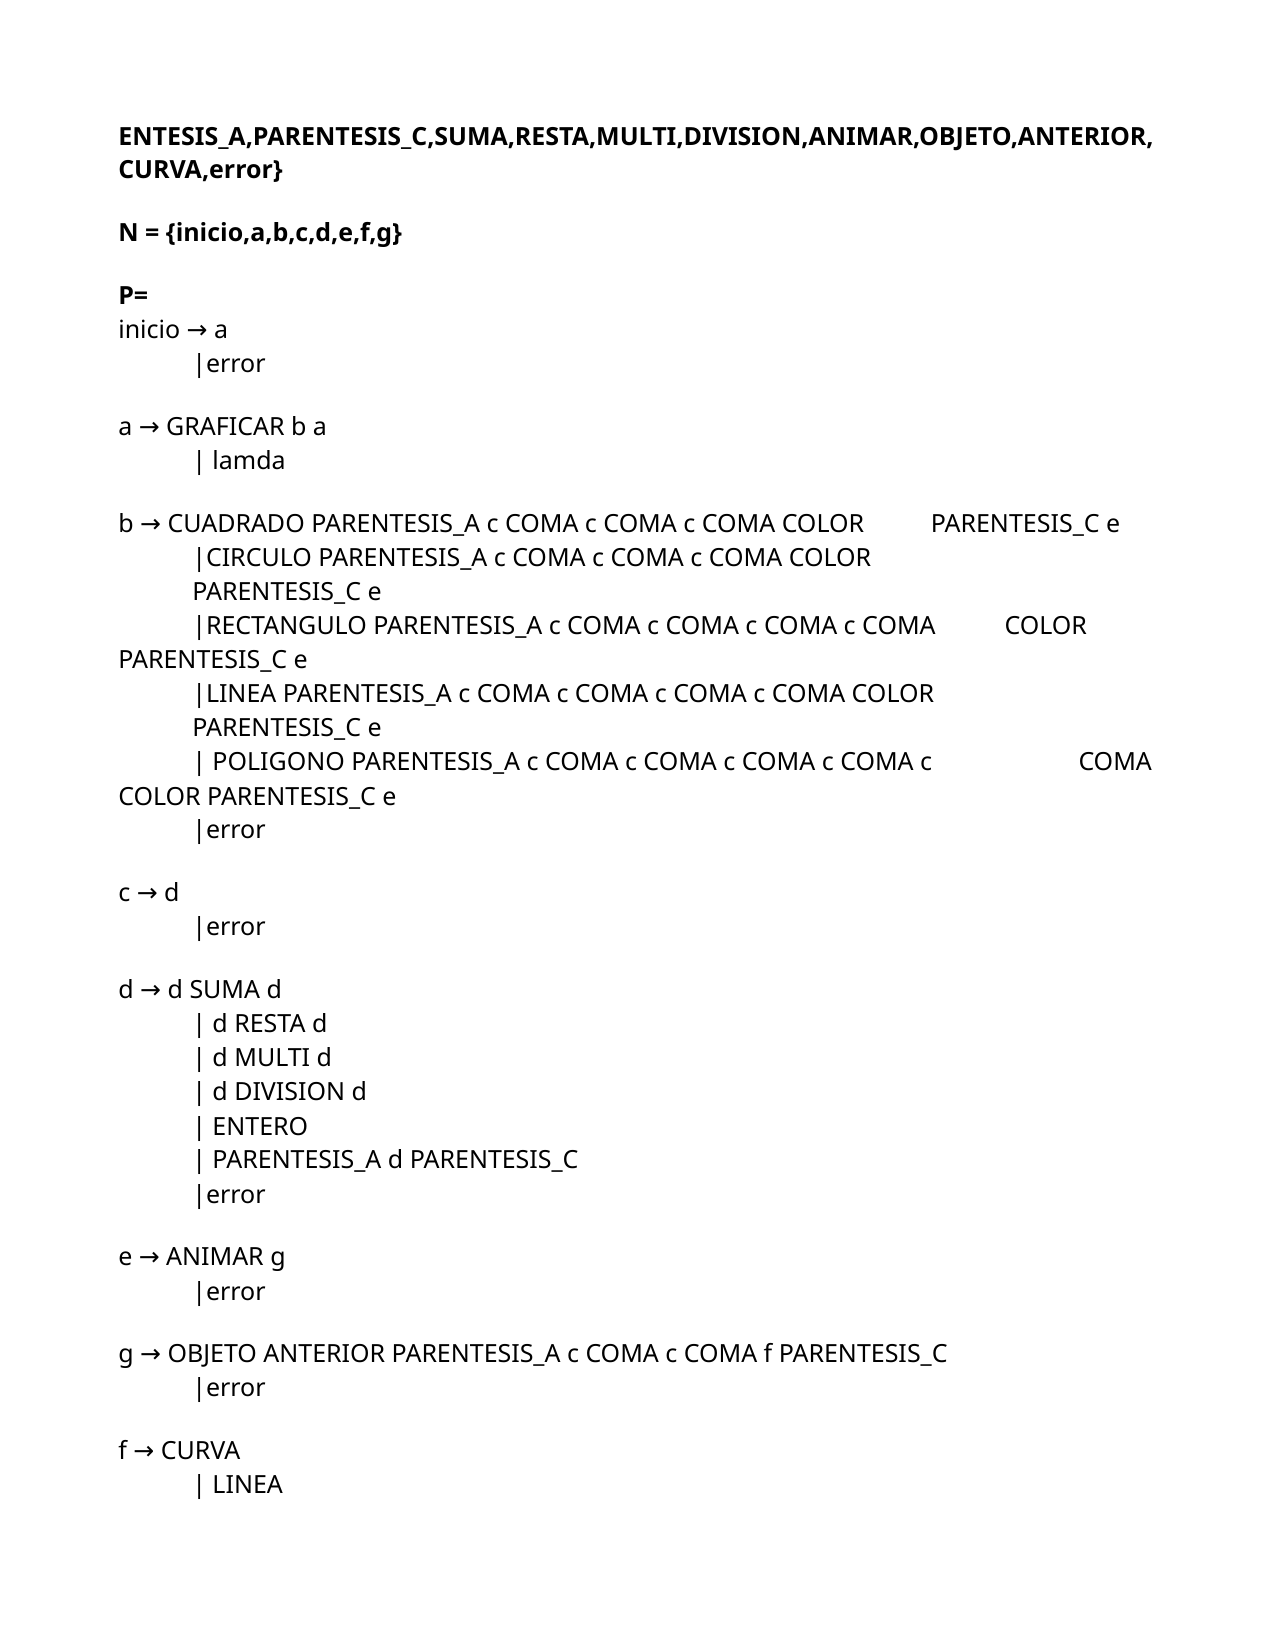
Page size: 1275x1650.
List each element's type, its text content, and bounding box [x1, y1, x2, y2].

text | LINEA [118, 1467, 1157, 1501]
text f → CURVA [118, 1433, 1157, 1467]
text | POLIGONO PARENTESIS_A c COMA c COMA c COMA c COMA c COMA COLOR PARENTESIS_C e [118, 744, 1157, 812]
text b → CUADRADO PARENTESIS_A c COMA c COMA c COMA COLOR PARENTESIS_C e [118, 506, 1157, 540]
text |error [118, 909, 1157, 943]
text |RECTANGULO PARENTESIS_A c COMA c COMA c COMA c COMA COLOR PARENTESIS_C e [118, 608, 1157, 676]
text | ENTERO [118, 1108, 1157, 1142]
text |error [118, 1273, 1157, 1307]
text e → ANIMAR g [118, 1239, 1157, 1273]
text |CIRCULO PARENTESIS_A c COMA c COMA c COMA COLOR PARENTESIS_C e [118, 540, 1157, 608]
text |error [118, 346, 1157, 380]
text |error [118, 1370, 1157, 1404]
text g → OBJETO ANTERIOR PARENTESIS_A c COMA c COMA f PARENTESIS_C [118, 1336, 1157, 1370]
text | d RESTA d [118, 1006, 1157, 1040]
text d → d SUMA d [118, 972, 1157, 1006]
text | d MULTI d [118, 1040, 1157, 1074]
text a → GRAFICAR b a [118, 409, 1157, 443]
text |error [118, 1176, 1157, 1210]
text ENTESIS_A,PARENTESIS_C,SUMA,RESTA,MULTI,DIVISION,ANIMAR,OBJETO,ANTERIOR,CURVA,error} [118, 118, 1157, 186]
text P= [118, 278, 1157, 312]
text |error [118, 812, 1157, 846]
text | PARENTESIS_A d PARENTESIS_C [118, 1142, 1157, 1176]
text |LINEA PARENTESIS_A c COMA c COMA c COMA c COMA COLOR PARENTESIS_C e [118, 676, 1157, 744]
text | lamda [118, 443, 1157, 477]
text c → d [118, 875, 1157, 909]
text N = {inicio,a,b,c,d,e,f,g} [118, 215, 1157, 249]
text | d DIVISION d [118, 1074, 1157, 1108]
text inicio → a [118, 312, 1157, 346]
